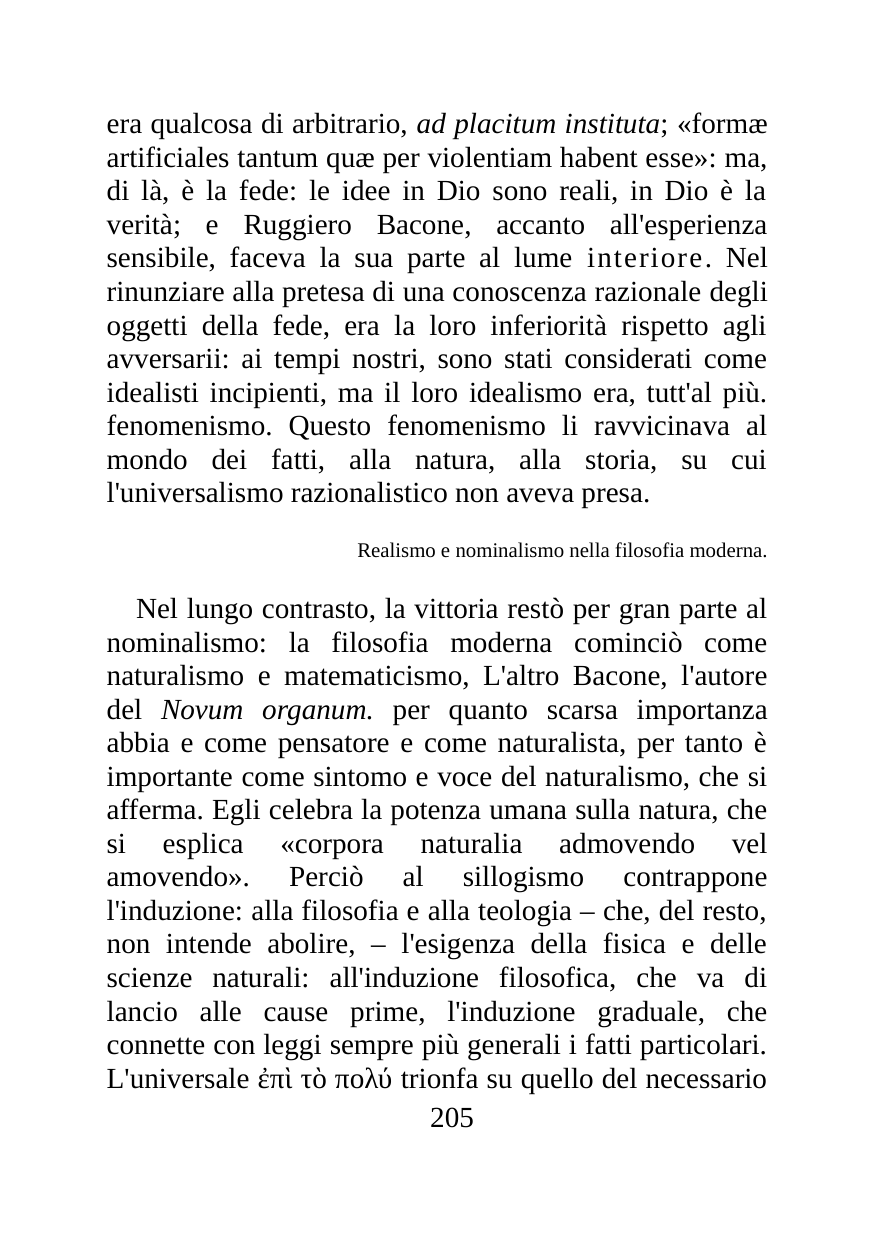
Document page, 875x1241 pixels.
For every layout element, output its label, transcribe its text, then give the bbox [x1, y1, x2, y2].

text era qualcosa di arbitrario, ad placitum instituta; «formæ artificiales tantum quæ per violentiam habent esse»: ma, di là, è la fede: le idee in Dio sono reali, in Dio è la verità; e Ruggiero Bacone, accanto all'esperienza sensibile, faceva la sua parte al lume interiore. Nel rinunziare alla pretesa di una conoscenza razionale degli oggetti della fede, era la loro inferiorità rispetto agli avversarii: ai tempi nostri, sono stati considerati come idealisti incipienti, ma il loro idealismo era, tutt'al più. fenomenismo. Questo fenomenismo li ravvicinava al mondo dei fatti, alla natura, alla storia, su cui l'universalismo razionalistico non aveva presa. [106, 106, 768, 509]
text Realismo e nominalismo nella filosofia moderna. [106, 538, 768, 562]
text Nel lungo contrasto, la vittoria restò per gran parte al nominalismo: la filosofia moderna cominciò come naturalismo e matematicismo, L'altro Bacone, l'autore del Novum organum. per quanto scarsa importanza abbia e come pensatore e come naturalista, per tanto è importante come sintomo e voce del naturalismo, che si afferma. Egli celebra la potenza umana sulla natura, che si esplica «corpora naturalia admovendo vel amovendo». Perciò al sillogismo contrappone l'induzione: alla filosofia e alla teologia ‒ che, del resto, non intende abolire, ‒ l'esigenza della fisica e delle scienze naturali: all'induzione filosofica, che va di lancio alle cause prime, l'induzione graduale, che connette con leggi sempre più generali i fatti particolari. L'universale ἐπὶ τὸ πολύ trionfa su quello del necessario [106, 591, 768, 1094]
